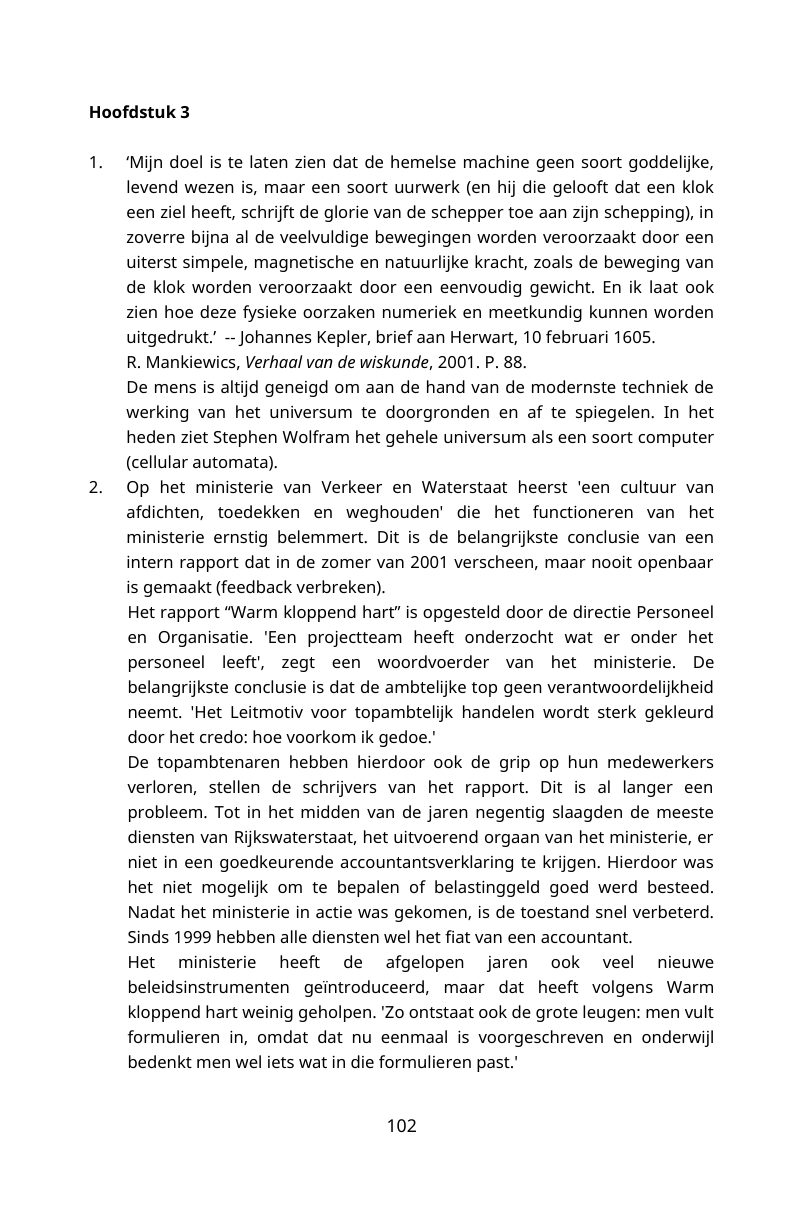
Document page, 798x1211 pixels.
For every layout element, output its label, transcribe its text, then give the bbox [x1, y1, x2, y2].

text Het ministerie heeft de afgelopen jaren ook veel nieuwe beleidsinstrumenten geïntroduceerd, maar dat heeft volgens Warm kloppend hart weinig geholpen. 'Zo ontstaat ook de grote leugen: men vult formulieren in, omdat dat nu eenmaal is voorgeschreven en onderwijl bedenkt men wel iets wat in die formulieren past.' [127, 949, 715, 1074]
list ‘Mijn doel is te laten zien dat de hemelse machine geen soort goddelijke, levend wezen is, maar een soort uurwerk (en hij die gelooft dat een klok een ziel heeft, schrijft de glorie van de schepper toe aan zijn schepping), in zoverre bijna al de veelvuldige bewegingen worden veroorzaakt door een uiterst simpele, magnetische en natuurlijke kracht, zoals de beweging van de klok worden veroorzaakt door een eenvoudig gewicht. En ik laat ook zien hoe deze fysieke oorzaken numeriek en meetkundig kunnen worden uitgedrukt.’ -- Johannes Kepler, brief aan Herwart, 10 februari 1605. [89, 149, 715, 349]
text De mens is altijd geneigd om aan de hand van de modernste techniek de werking van het universum te doorgronden en af te spiegelen. In het heden ziet Stephen Wolfram het gehele universum als een soort computer (cellular automata). [126, 374, 715, 474]
text R. Mankiewics, Verhaal van de wiskunde, 2001. P. 88. [126, 349, 715, 374]
text Hoofdstuk 3 [89, 99, 715, 124]
list Op het ministerie van Verkeer en Waterstaat heerst 'een cultuur van afdichten, toedekken en weghouden' die het functioneren van het ministerie ernstig belemmert. Dit is de belangrijkste conclusie van een intern rapport dat in de zomer van 2001 verscheen, maar nooit openbaar is gemaakt (feedback verbreken). [89, 474, 715, 599]
text Het rapport “Warm kloppend hart” is opgesteld door de directie Personeel en Organisatie. 'Een projectteam heeft onderzocht wat er onder het personeel leeft', zegt een woordvoerder van het ministerie. De belangrijkste conclusie is dat de ambtelijke top geen verantwoordelijkheid neemt. 'Het Leitmotiv voor topambtelijk handelen wordt sterk gekleurd door het credo: hoe voorkom ik gedoe.' [127, 599, 715, 749]
text De topambtenaren hebben hierdoor ook de grip op hun medewerkers verloren, stellen de schrijvers van het rapport. Dit is al langer een probleem. Tot in het midden van de jaren negentig slaagden de meeste diensten van Rijkswaterstaat, het uitvoerend orgaan van het ministerie, er niet in een goedkeurende accountantsverklaring te krijgen. Hierdoor was het niet mogelijk om te bepalen of belastinggeld goed werd besteed. Nadat het ministerie in actie was gekomen, is de toestand snel verbeterd. Sinds 1999 hebben alle diensten wel het fiat van een accountant. [127, 749, 715, 949]
